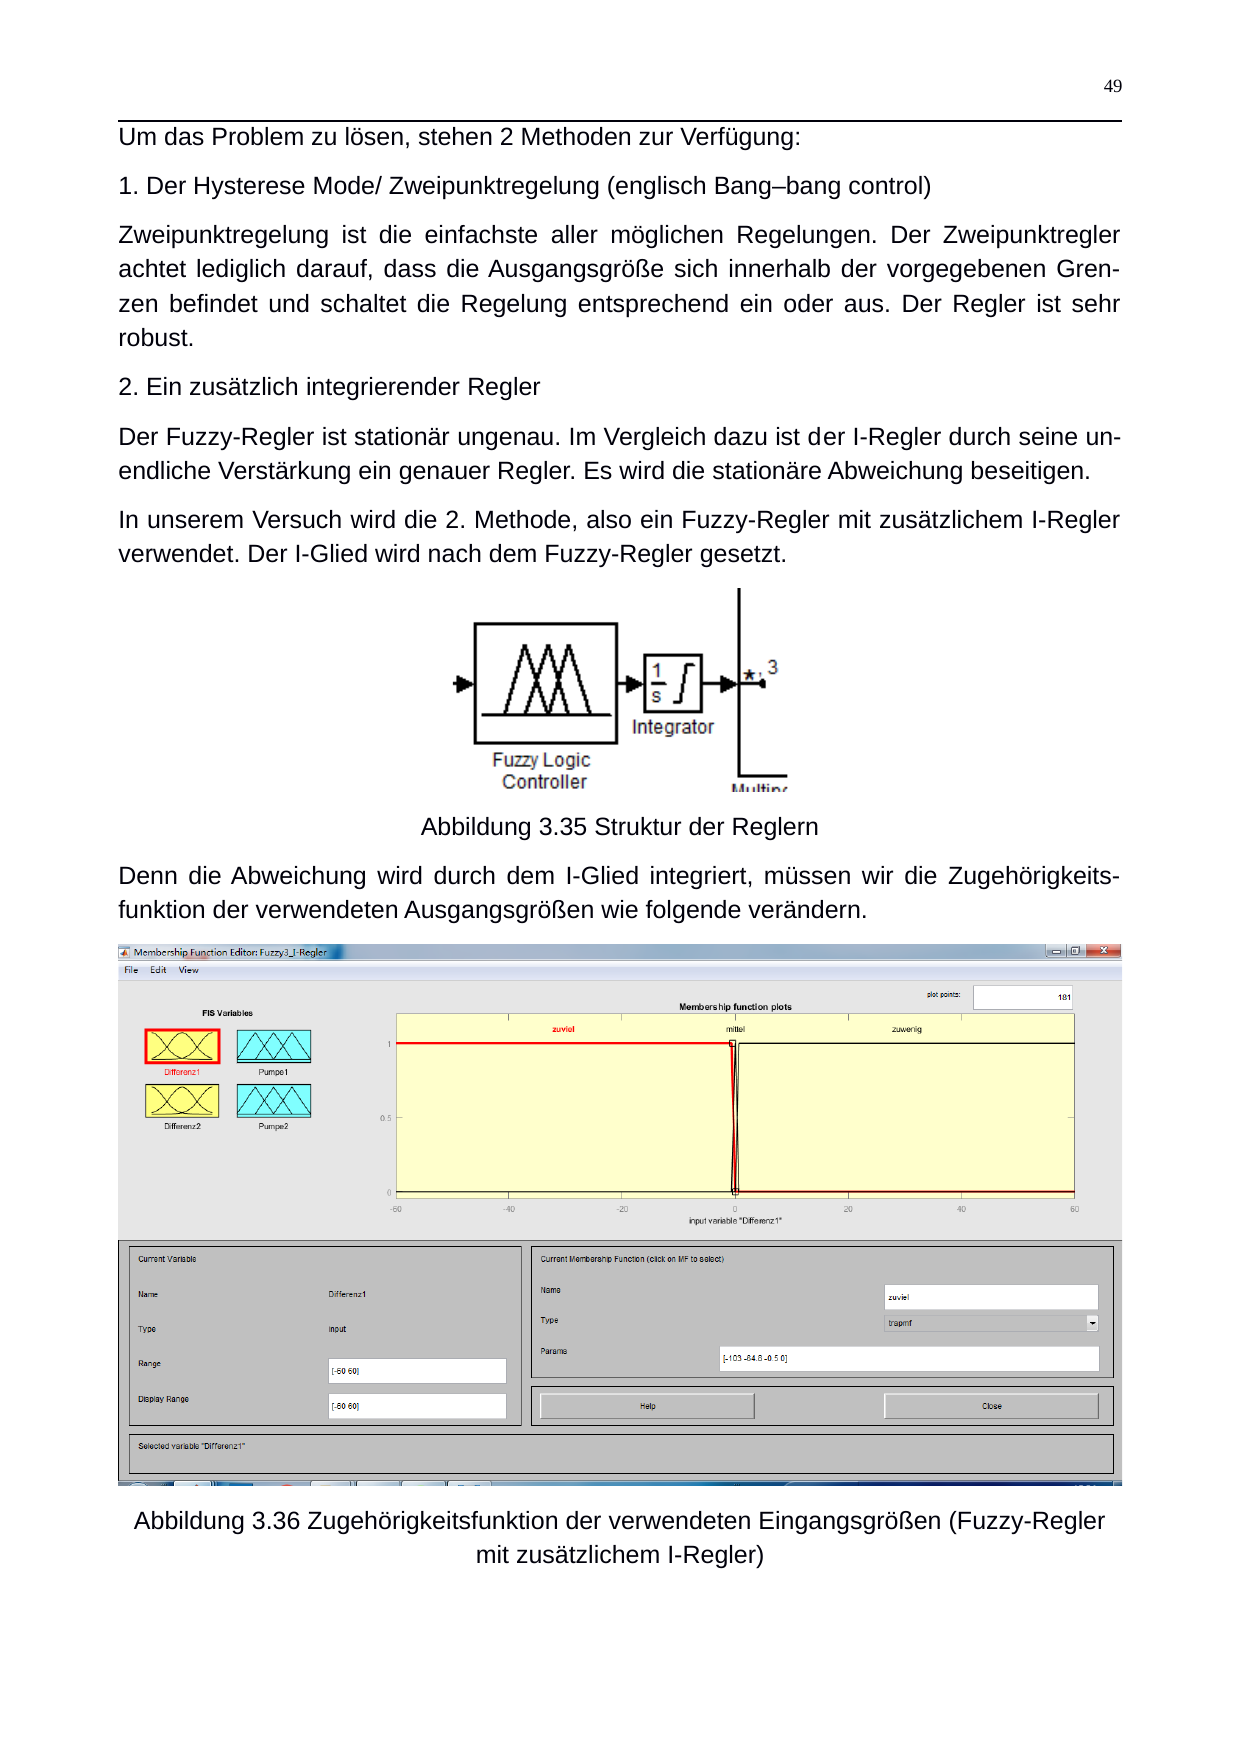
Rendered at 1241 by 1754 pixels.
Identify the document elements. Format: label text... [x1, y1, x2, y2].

text 2. Ein zusätzlich integrierender Regler [118, 372, 1122, 401]
text Abbildung 3.36 Zugehörigkeitsfunktion der verwendeten Eingangsgrößen (Fuzzy-Regler mit zusätzlichem I-Regler) [118, 1506, 1122, 1569]
text Denn die Abweichung wird durch dem I-Glied integriert, müssen wir die Zugehörigkeits-funktion der verwendeten Ausgangsgrößen wie folgende verändern. [118, 861, 1122, 924]
picture [118, 944, 1123, 1486]
text Um das Problem zu lösen, stehen 2 Methoden zur Verfügung: [118, 122, 1122, 151]
picture [452, 588, 788, 792]
text Der Fuzzy-Regler ist stationär ungenau. Im Vergleich dazu ist der I-Regler durch seine un-endliche Verstärkung ein genauer Regler. Es wird die stationäre Abweichung beseitigen. [118, 421, 1122, 485]
text In unserem Versuch wird die 2. Methode, also ein Fuzzy-Regler mit zusätzlichem I-Regler verwendet. Der I-Glied wird nach dem Fuzzy-Regler gesetzt. [118, 505, 1122, 568]
text 1. Der Hysterese Mode/ Zweipunktregelung (englisch Bang–bang control) [118, 171, 1122, 199]
text Zweipunktregelung ist die einfachste aller möglichen Regelungen. Der Zweipunktregler achtet lediglich darauf, dass die Ausgangsgröße sich innerhalb der vorgegebenen Gren-zen befindet und schaltet die Regelung entsprechend ein oder aus. Der Regler ist sehr robust. [118, 220, 1122, 352]
text Abbildung 3.35 Struktur der Reglern [118, 812, 1122, 841]
